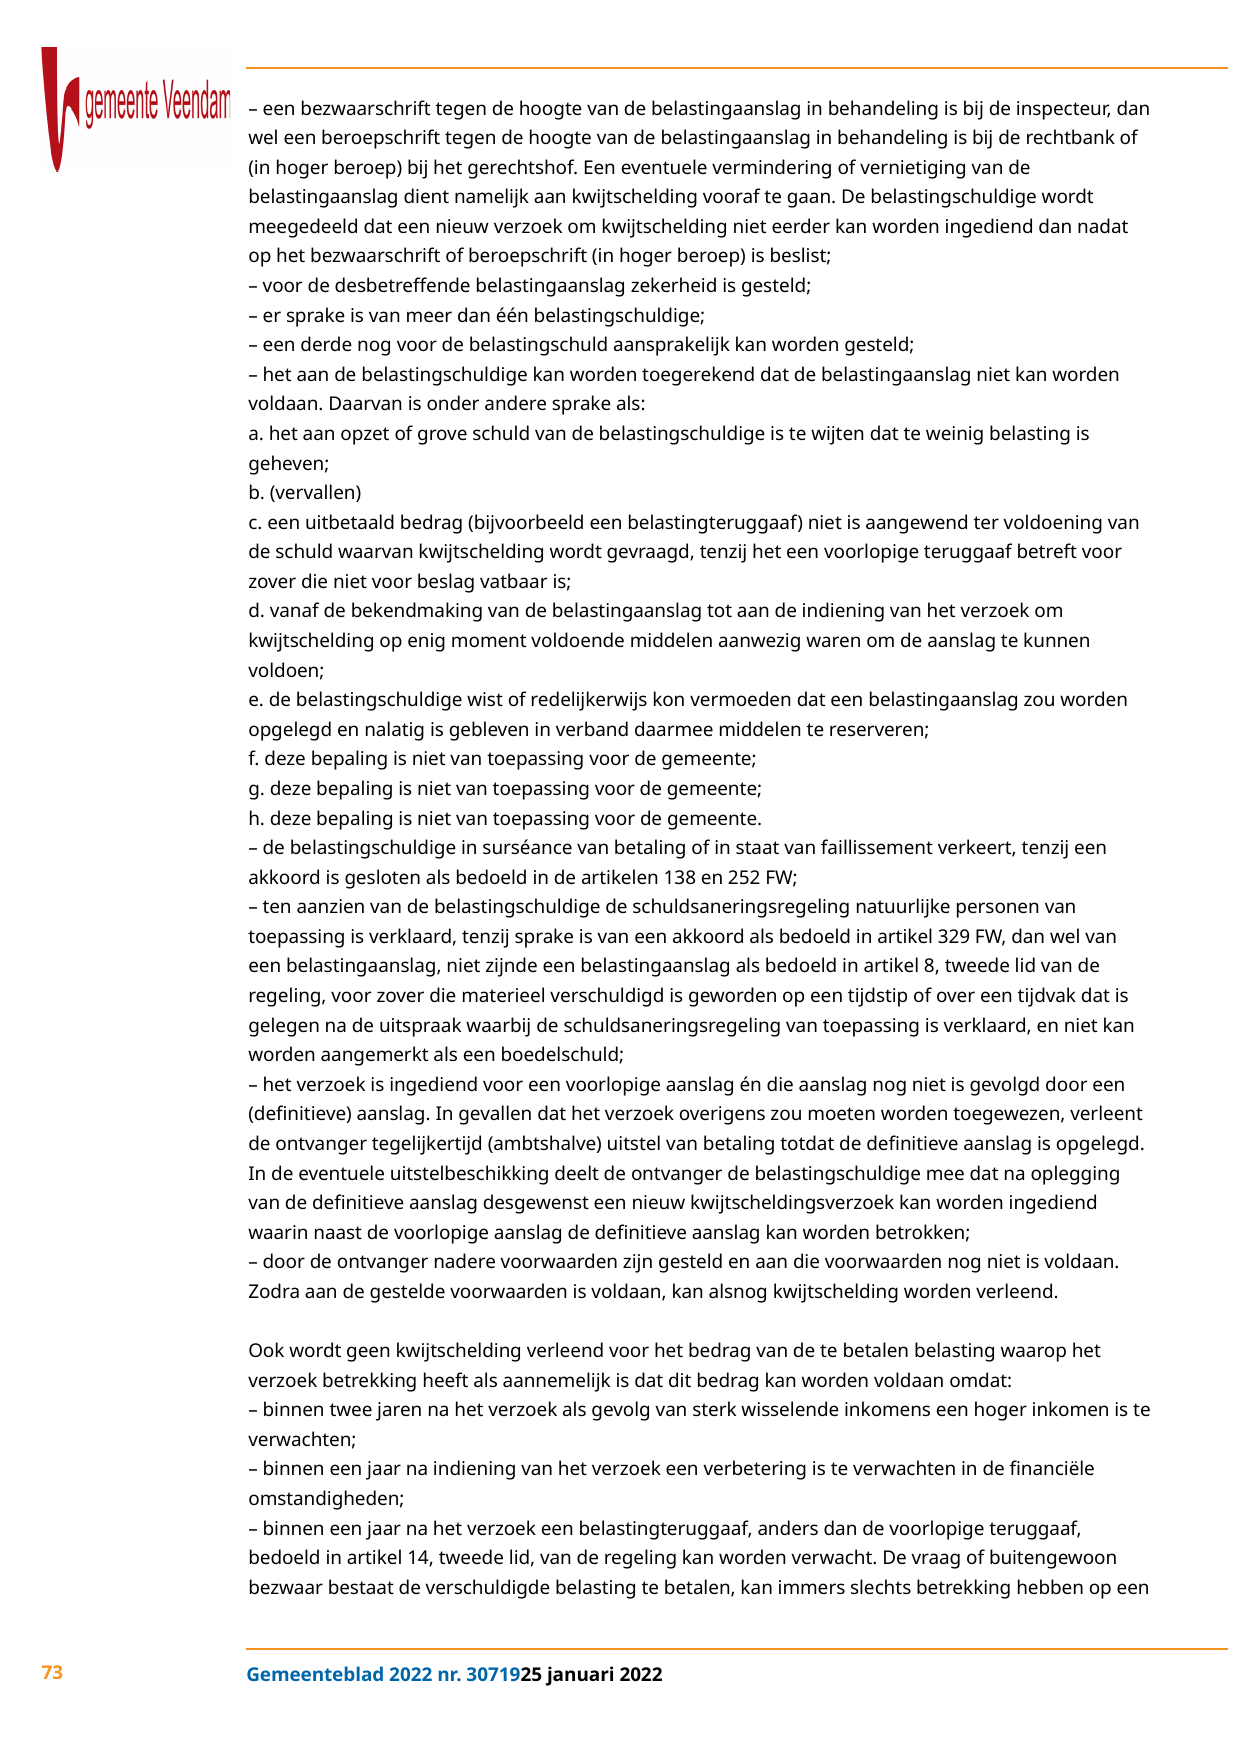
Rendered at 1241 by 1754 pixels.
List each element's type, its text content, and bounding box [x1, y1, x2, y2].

text c. een uitbetaald bedrag (bijvoorbeeld een belastingteruggaaf) niet is aangewend ter voldoening van de schuld waarvan kwijtschelding wordt gevraagd, tenzij het een voorlopige teruggaaf betreft voor zover die niet voor beslag vatbaar is; [248, 509, 1152, 594]
text a. het aan opzet of grove schuld van de belastingschuldige is te wijten dat te weinig belasting is geheven; [248, 420, 1152, 476]
text – binnen een jaar na indiening van het verzoek een verbetering is te verwachten in de financiële omstandigheden; [248, 1456, 1152, 1511]
text – het verzoek is ingediend voor een voorlopige aanslag én die aanslag nog niet is gevolgd door een (definitieve) aanslag. In gevallen dat het verzoek overigens zou moeten worden toegewezen, verleent de ontvanger tegelijkertijd (ambtshalve) uitstel van betaling totdat de definitieve aanslag is opgelegd. In de eventuele uitstelbeschikking deelt de ontvanger de belastingschuldige mee dat na oplegging van de definitieve aanslag desgewenst een nieuw kwijtscheldingsverzoek kan worden ingediend waarin naast de voorlopige aanslag de definitieve aanslag kan worden betrokken; [248, 1071, 1152, 1245]
text – een derde nog voor de belastingschuld aansprakelijk kan worden gesteld; [248, 331, 1152, 357]
text – de belastingschuldige in surséance van betaling of in staat van faillissement verkeert, tenzij een akkoord is gesloten als bedoeld in de artikelen 138 en 252 FW; [248, 834, 1152, 890]
text – door de ontvanger nadere voorwaarden zijn gesteld en aan die voorwaarden nog niet is voldaan. Zodra aan de gestelde voorwaarden is voldaan, kan alsnog kwijtschelding worden verleend. [248, 1248, 1152, 1304]
text – binnen een jaar na het verzoek een belastingteruggaaf, anders dan de voorlopige teruggaaf, bedoeld in artikel 14, tweede lid, van de regeling kan worden verwacht. De vraag of buitengewoon bezwaar bestaat de verschuldigde belasting te betalen, kan immers slechts betrekking hebben op een [248, 1515, 1152, 1600]
text d. vanaf de bekendmaking van de belastingaanslag tot aan de indiening van het verzoek om kwijtschelding op enig moment voldoende middelen aanwezig waren om de aanslag te kunnen voldoen; [248, 598, 1152, 683]
text g. deze bepaling is niet van toepassing voor de gemeente; [248, 775, 1152, 801]
text – voor de desbetreffende belastingaanslag zekerheid is gesteld; [248, 272, 1152, 298]
picture [41, 47, 231, 172]
text – het aan de belastingschuldige kan worden toegerekend dat de belastingaanslag niet kan worden voldaan. Daarvan is onder andere sprake als: [248, 361, 1152, 416]
text Ook wordt geen kwijtschelding verleend voor het bedrag van de te betalen belasting waarop het verzoek betrekking heeft als aannemelijk is dat dit bedrag kan worden voldaan omdat: [248, 1337, 1152, 1393]
text b. (vervallen) [248, 479, 1152, 505]
text – ten aanzien van de belastingschuldige de schuldsaneringsregeling natuurlijke personen van toepassing is verklaard, tenzij sprake is van een akkoord als bedoeld in artikel 329 FW, dan wel van een belastingaanslag, niet zijnde een belastingaanslag als bedoeld in artikel 8, tweede lid van de regeling, voor zover die materieel verschuldigd is geworden op een tijdstip of over een tijdvak dat is gelegen na de uitspraak waarbij de schuldsaneringsregeling van toepassing is verklaard, en niet kan worden aangemerkt als een boedelschuld; [248, 893, 1152, 1067]
text e. de belastingschuldige wist of redelijkerwijs kon vermoeden dat een belastingaanslag zou worden opgelegd en nalatig is gebleven in verband daarmee middelen te reserveren; [248, 686, 1152, 742]
text – een bezwaarschrift tegen de hoogte van de belastingaanslag in behandeling is bij de inspecteur, dan wel een beroepschrift tegen de hoogte van de belastingaanslag in behandeling is bij de rechtbank of (in hoger beroep) bij het gerechtshof. Een eventuele vermindering of vernietiging van de belastingaanslag dient namelijk aan kwijtschelding vooraf te gaan. De belastingschuldige wordt meegedeeld dat een nieuw verzoek om kwijtschelding niet eerder kan worden ingediend dan nadat op het bezwaarschrift of beroepschrift (in hoger beroep) is beslist; [248, 95, 1152, 268]
text – binnen twee jaren na het verzoek als gevolg van sterk wisselende inkomens een hoger inkomen is te verwachten; [248, 1396, 1152, 1452]
text h. deze bepaling is niet van toepassing voor de gemeente. [248, 805, 1152, 831]
text – er sprake is van meer dan één belastingschuldige; [248, 302, 1152, 328]
text f. deze bepaling is niet van toepassing voor de gemeente; [248, 746, 1152, 771]
